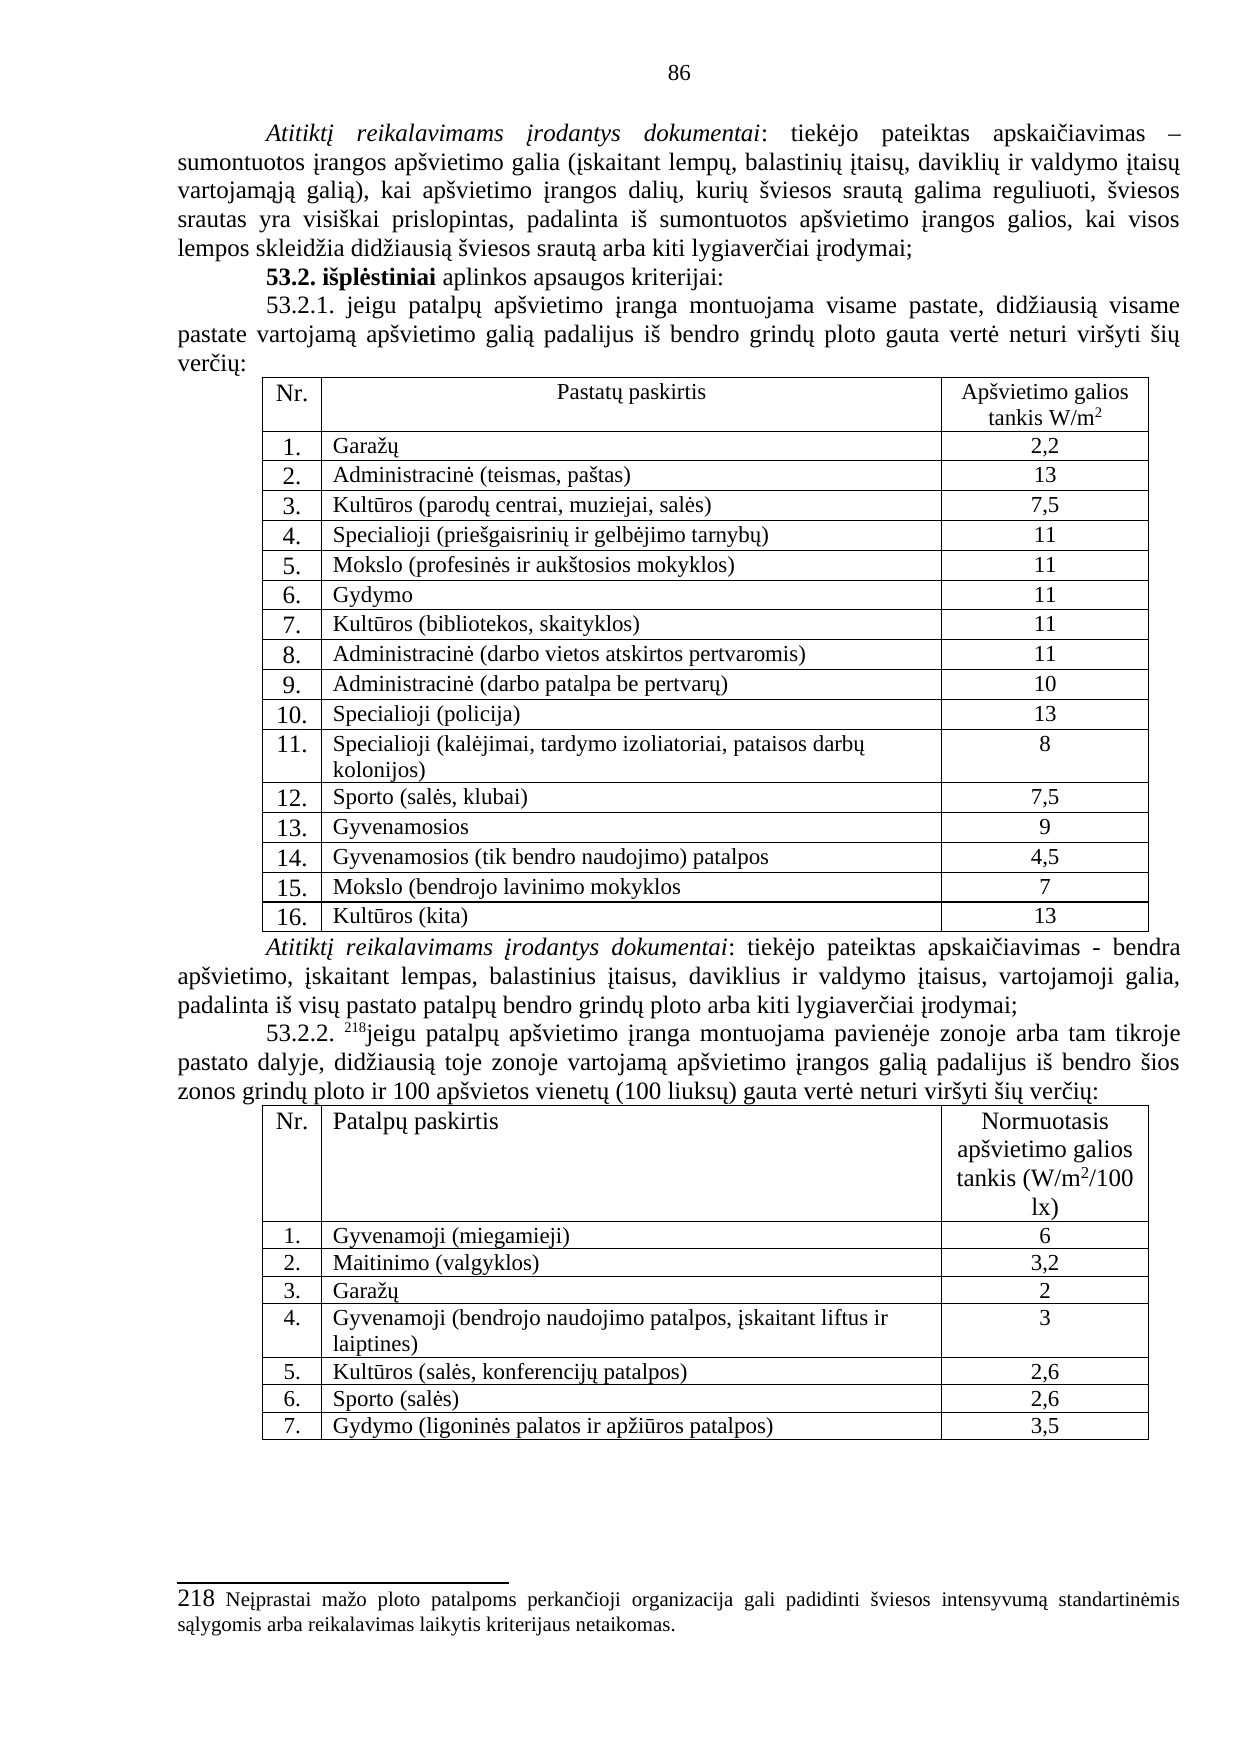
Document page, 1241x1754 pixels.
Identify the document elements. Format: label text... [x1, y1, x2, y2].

table_cell 14. [263, 843, 321, 872]
text 53.2.1. jeigu patalpų apšvietimo įranga montuojama visame pastate, didžiausią visame pastate vartojamą apšvietimo galią padalijus iš bendro grindų ploto gauta vertė neturi viršyti šių verčių: [177, 291, 1181, 377]
text Atitiktį reikalavimams įrodantys dokumentai: tiekėjo pateiktas apskaičiavimas - bendra apšvietimo, įskaitant lempas, balastinius įtaisus, daviklius ir valdymo įtaisus, vartojamoji galia, padalinta iš visų pastato patalpų bendro grindų ploto arba kiti lygiaverčiai įrodymai; [177, 932, 1181, 1018]
table_cell Gyvenamoji (miegamieji) [322, 1222, 941, 1248]
table_cell 7 [942, 873, 1148, 901]
table_header Nr. [263, 1106, 321, 1221]
table_cell 9 [942, 813, 1148, 842]
table_cell Kultūros (bibliotekos, skaityklos) [322, 610, 941, 639]
table_cell 16. [263, 903, 321, 931]
table_cell 11 [942, 610, 1148, 639]
table_cell 3,5 [942, 1413, 1148, 1439]
table_cell 10. [263, 700, 321, 728]
table_cell 11. [263, 730, 321, 782]
table_cell 3 [942, 1304, 1148, 1357]
table_cell Administracinė (darbo vietos atskirtos pertvaromis) [322, 640, 941, 669]
table_cell 11 [942, 581, 1148, 609]
table_cell 12. [263, 783, 321, 812]
table_cell 7,5 [942, 491, 1148, 520]
table_cell 13. [263, 813, 321, 842]
table_cell 7. [263, 610, 321, 639]
table_cell Administracinė (teismas, paštas) [322, 461, 941, 490]
table_cell Specialioji (policija) [322, 700, 941, 728]
table_cell 13 [942, 461, 1148, 490]
table_cell 10 [942, 670, 1148, 699]
table_header Patalpų paskirtis [322, 1106, 941, 1221]
table_cell 5. [263, 551, 321, 579]
table_cell Kultūros (parodų centrai, muziejai, salės) [322, 491, 941, 520]
table_cell 4. [263, 1304, 321, 1357]
table_cell Gydymo [322, 581, 941, 609]
table_cell 3,2 [942, 1249, 1148, 1276]
table_cell Garažų [322, 1277, 941, 1303]
text 53.2. išplėstiniai aplinkos apsaugos kriterijai: [177, 262, 1181, 291]
table_cell 8 [942, 730, 1148, 782]
table_cell 8. [263, 640, 321, 669]
table_header Apšvietimo galios tankis W/m2 [942, 378, 1148, 431]
table_cell Kultūros (kita) [322, 903, 941, 931]
table_cell Mokslo (bendrojo lavinimo mokyklos [322, 873, 941, 901]
table_cell 15. [263, 873, 321, 901]
table_cell 13 [942, 903, 1148, 931]
table_cell Gydymo (ligoninės palatos ir apžiūros patalpos) [322, 1413, 941, 1439]
table_cell Sporto (salės, klubai) [322, 783, 941, 812]
table_cell 2. [263, 1249, 321, 1276]
table_cell 11 [942, 551, 1148, 579]
table_cell 2,6 [942, 1385, 1148, 1412]
table_cell 11 [942, 640, 1148, 669]
table_cell 5. [263, 1358, 321, 1384]
table_cell 11 [942, 521, 1148, 550]
table_cell Gyvenamoji (bendrojo naudojimo patalpos, įskaitant liftus ir laiptines) [322, 1304, 941, 1357]
table_cell 13 [942, 700, 1148, 728]
table_header Pastatų paskirtis [322, 378, 941, 431]
table_cell 6. [263, 1385, 321, 1412]
table_cell 4. [263, 521, 321, 550]
table_cell 3. [263, 1277, 321, 1303]
table_cell 9. [263, 670, 321, 699]
table_cell Garažų [322, 432, 941, 460]
table_cell Mokslo (profesinės ir aukštosios mokyklos) [322, 551, 941, 579]
table_cell 4,5 [942, 843, 1148, 872]
table_cell 6. [263, 581, 321, 609]
table_cell 2. [263, 461, 321, 490]
text Atitiktį reikalavimams įrodantys dokumentai: tiekėjo pateiktas apskaičiavimas – sumontuotos įrangos apšvietimo galia (įskaitant lempų, balastinių įtaisų, daviklių ir valdymo įtaisų vartojamąją galią), kai apšvietimo įrangos dalių, kurių šviesos srautą galima reguliuoti, šviesos srautas yra visiškai prislopintas, padalinta iš sumontuotos apšvietimo įrangos galios, kai visos lempos skleidžia didžiausią šviesos srautą arba kiti lygiaverčiai įrodymai; [177, 118, 1181, 262]
table_cell Specialioji (priešgaisrinių ir gelbėjimo tarnybų) [322, 521, 941, 550]
table_header Nr. [263, 378, 321, 431]
table_cell 7. [263, 1413, 321, 1439]
text Neįprastai mažo ploto patalpoms perkančioji organizacija gali padidinti šviesos intensyvumą standartinėmis sąlygomis arba reikalavimas laikytis kriterijaus netaikomas. [177, 1583, 1181, 1636]
table_cell Sporto (salės) [322, 1385, 941, 1412]
table_cell 1. [263, 432, 321, 460]
table_cell Administracinė (darbo patalpa be pertvarų) [322, 670, 941, 699]
text 53.2.2. jeigu patalpų apšvietimo įranga montuojama pavienėje zonoje arba tam tikroje pastato dalyje, didžiausią toje zonoje vartojamą apšvietimo įrangos galią padalijus iš bendro šios zonos grindų ploto ir 100 apšvietos vienetų (100 liuksų) gauta vertė neturi viršyti šių verčių: [177, 1018, 1181, 1105]
table_cell 6 [942, 1222, 1148, 1248]
table_cell Gyvenamosios [322, 813, 941, 842]
table_cell 2,2 [942, 432, 1148, 460]
table_cell 2 [942, 1277, 1148, 1303]
table_cell Kultūros (salės, konferencijų patalpos) [322, 1358, 941, 1384]
table_cell 2,6 [942, 1358, 1148, 1384]
table_cell Gyvenamosios (tik bendro naudojimo) patalpos [322, 843, 941, 872]
table_cell 7,5 [942, 783, 1148, 812]
table_cell 1. [263, 1222, 321, 1248]
table_cell Maitinimo (valgyklos) [322, 1249, 941, 1276]
table_header Normuotasis apšvietimo galios tankis (W/m2/100 lx) [942, 1106, 1148, 1221]
table_cell Specialioji (kalėjimai, tardymo izoliatoriai, pataisos darbų kolonijos) [322, 730, 941, 782]
table_cell 3. [263, 491, 321, 520]
